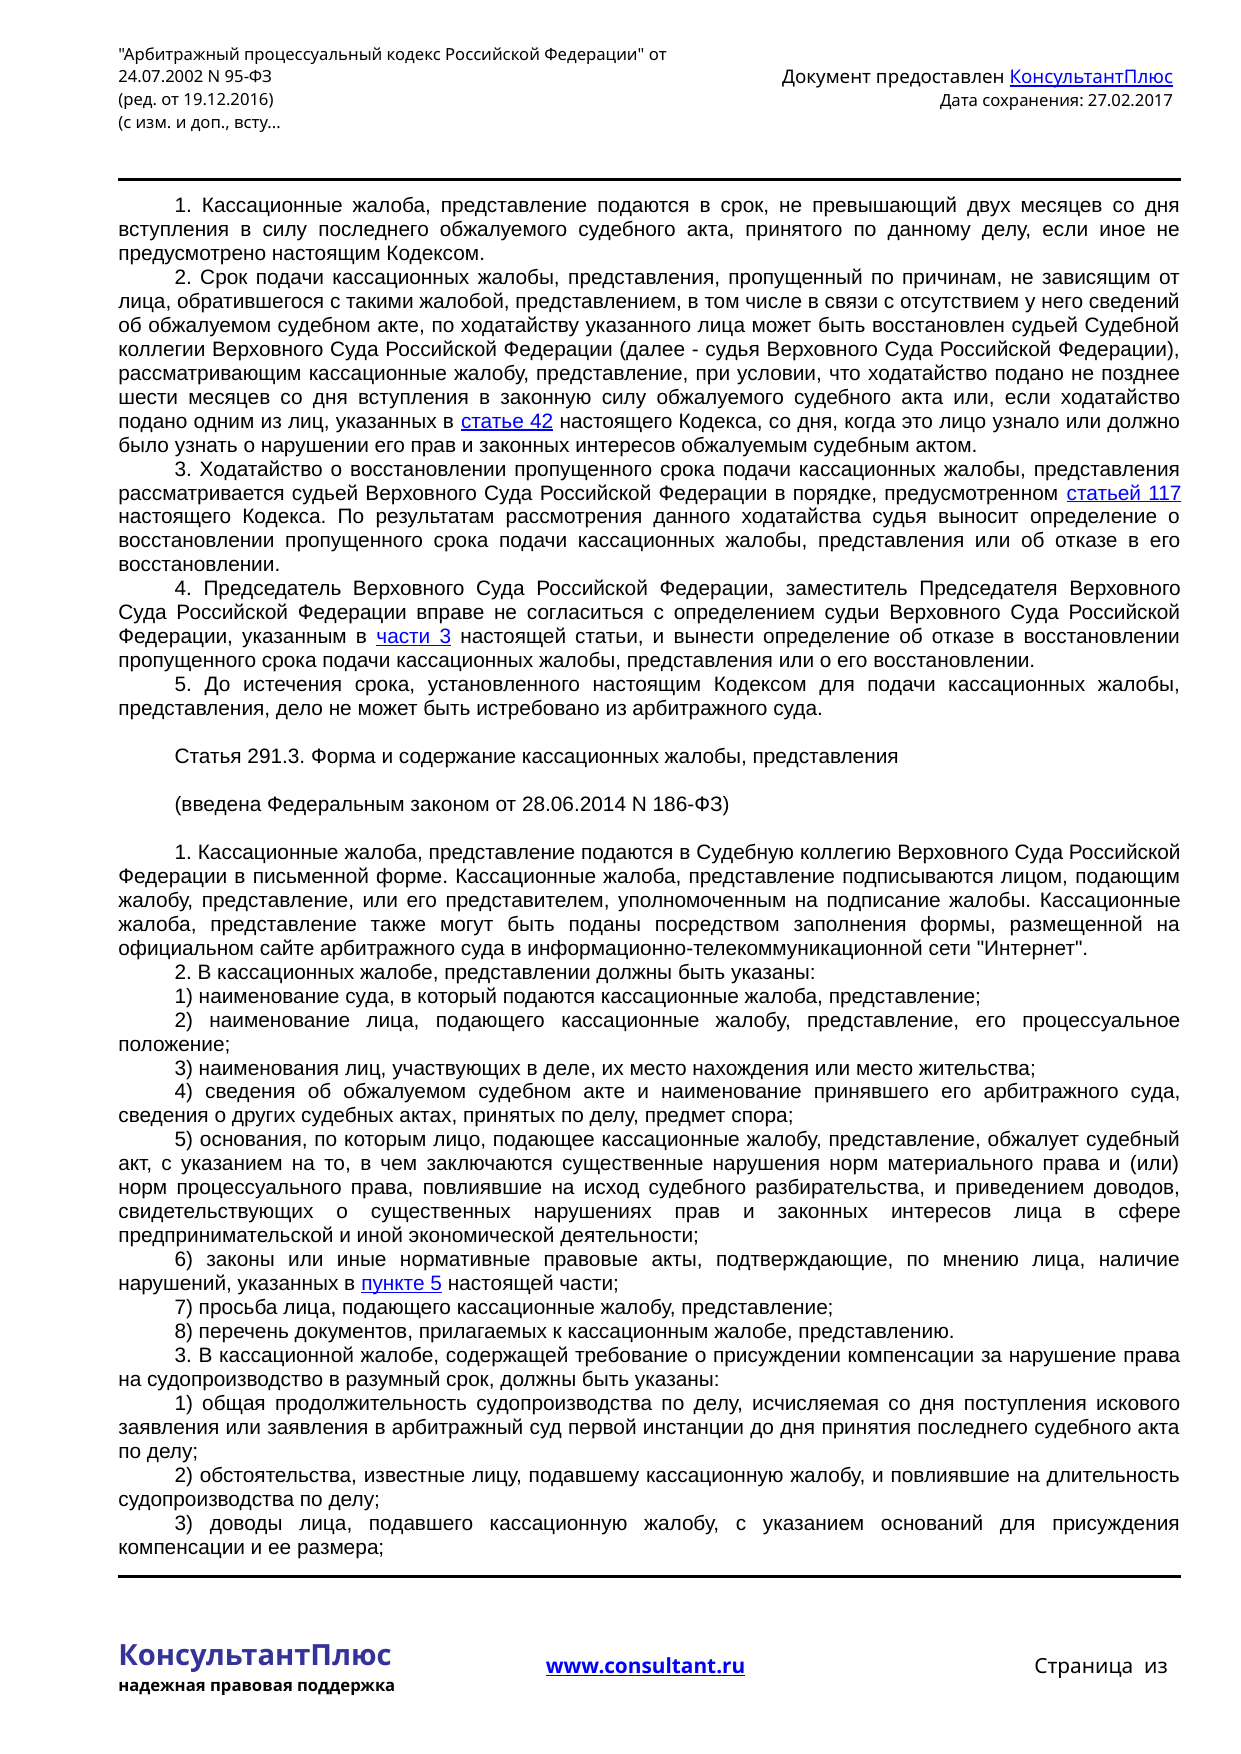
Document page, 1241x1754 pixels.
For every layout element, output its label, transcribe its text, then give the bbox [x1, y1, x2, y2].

text 4) сведения об обжалуемом судебном акте и наименование принявшего его арбитражного суда, сведения о других судебных актах, принятых по делу, предмет спора; [118, 1079, 1181, 1127]
text 1) наименование суда, в который подаются кассационные жалоба, представление; [118, 983, 1181, 1007]
text 3) доводы лица, подавшего кассационную жалобу, с указанием оснований для присуждения компенсации и ее размера; [118, 1511, 1181, 1558]
text 3) наименования лиц, участвующих в деле, их место нахождения или место жительства; [118, 1055, 1181, 1079]
text 3. В кассационной жалобе, содержащей требование о присуждении компенсации за нарушение права на судопроизводство в разумный срок, должны быть указаны: [118, 1343, 1181, 1391]
text 5) основания, по которым лицо, подающее кассационные жалобу, представление, обжалует судебный акт, с указанием на то, в чем заключаются существенные нарушения норм материального права и (или) норм процессуального права, повлиявшие на исход судебного разбирательства, и приведением доводов, свидетельствующих о существенных нарушениях прав и законных интересов лица в сфере предпринимательской и иной экономической деятельности; [118, 1127, 1181, 1247]
text 1. Кассационные жалоба, представление подаются в срок, не превышающий двух месяцев со дня вступления в силу последнего обжалуемого судебного акта, принятого по данному делу, если иное не предусмотрено настоящим Кодексом. [118, 193, 1181, 265]
text 5. До истечения срока, установленного настоящим Кодексом для подачи кассационных жалобы, представления, дело не может быть истребовано из арбитражного суда. [118, 672, 1181, 720]
text 4. Председатель Верховного Суда Российской Федерации, заместитель Председателя Верховного Суда Российской Федерации вправе не согласиться с определением судьи Верховного Суда Российской Федерации, указанным в части 3 настоящей статьи, и вынести определение об отказе в восстановлении пропущенного срока подачи кассационных жалобы, представления или о его восстановлении. [118, 576, 1181, 672]
text 1) общая продолжительность судопроизводства по делу, исчисляемая со дня поступления искового заявления или заявления в арбитражный суд первой инстанции до дня принятия последнего судебного акта по делу; [118, 1391, 1181, 1463]
text 2) наименование лица, подающего кассационные жалобу, представление, его процессуальное положение; [118, 1007, 1181, 1055]
text 2. Срок подачи кассационных жалобы, представления, пропущенный по причинам, не зависящим от лица, обратившегося с такими жалобой, представлением, в том числе в связи с отсутствием у него сведений об обжалуемом судебном акте, по ходатайству указанного лица может быть восстановлен судьей Судебной коллегии Верховного Суда Российской Федерации (далее - судья Верховного Суда Российской Федерации), рассматривающим кассационные жалобу, представление, при условии, что ходатайство подано не позднее шести месяцев со дня вступления в законную силу обжалуемого судебного акта или, если ходатайство подано одним из лиц, указанных в статье 42 настоящего Кодекса, со дня, когда это лицо узнало или должно было узнать о нарушении его прав и законных интересов обжалуемым судебным актом. [118, 265, 1181, 456]
text 2) обстоятельства, известные лицу, подавшему кассационную жалобу, и повлиявшие на длительность судопроизводства по делу; [118, 1463, 1181, 1511]
text 3. Ходатайство о восстановлении пропущенного срока подачи кассационных жалобы, представления рассматривается судьей Верховного Суда Российской Федерации в порядке, предусмотренном статьей 117 настоящего Кодекса. По результатам рассмотрения данного ходатайства судья выносит определение о восстановлении пропущенного срока подачи кассационных жалобы, представления или об отказе в его восстановлении. [118, 456, 1181, 576]
text 1. Кассационные жалоба, представление подаются в Судебную коллегию Верховного Суда Российской Федерации в письменной форме. Кассационные жалоба, представление подписываются лицом, подающим жалобу, представление, или его представителем, уполномоченным на подписание жалобы. Кассационные жалоба, представление также могут быть поданы посредством заполнения формы, размещенной на официальном сайте арбитражного суда в информационно-телекоммуникационной сети "Интернет". [118, 840, 1181, 959]
text 8) перечень документов, прилагаемых к кассационным жалобе, представлению. [118, 1319, 1181, 1343]
subtitle Статья 291.3. Форма и содержание кассационных жалобы, представления [118, 744, 1181, 768]
text 7) просьба лица, подающего кассационные жалобу, представление; [118, 1295, 1181, 1319]
text (введена Федеральным законом от 28.06.2014 N 186-ФЗ) [118, 792, 1181, 816]
text 2. В кассационных жалобе, представлении должны быть указаны: [118, 959, 1181, 983]
text 6) законы или иные нормативные правовые акты, подтверждающие, по мнению лица, наличие нарушений, указанных в пункте 5 настоящей части; [118, 1247, 1181, 1295]
